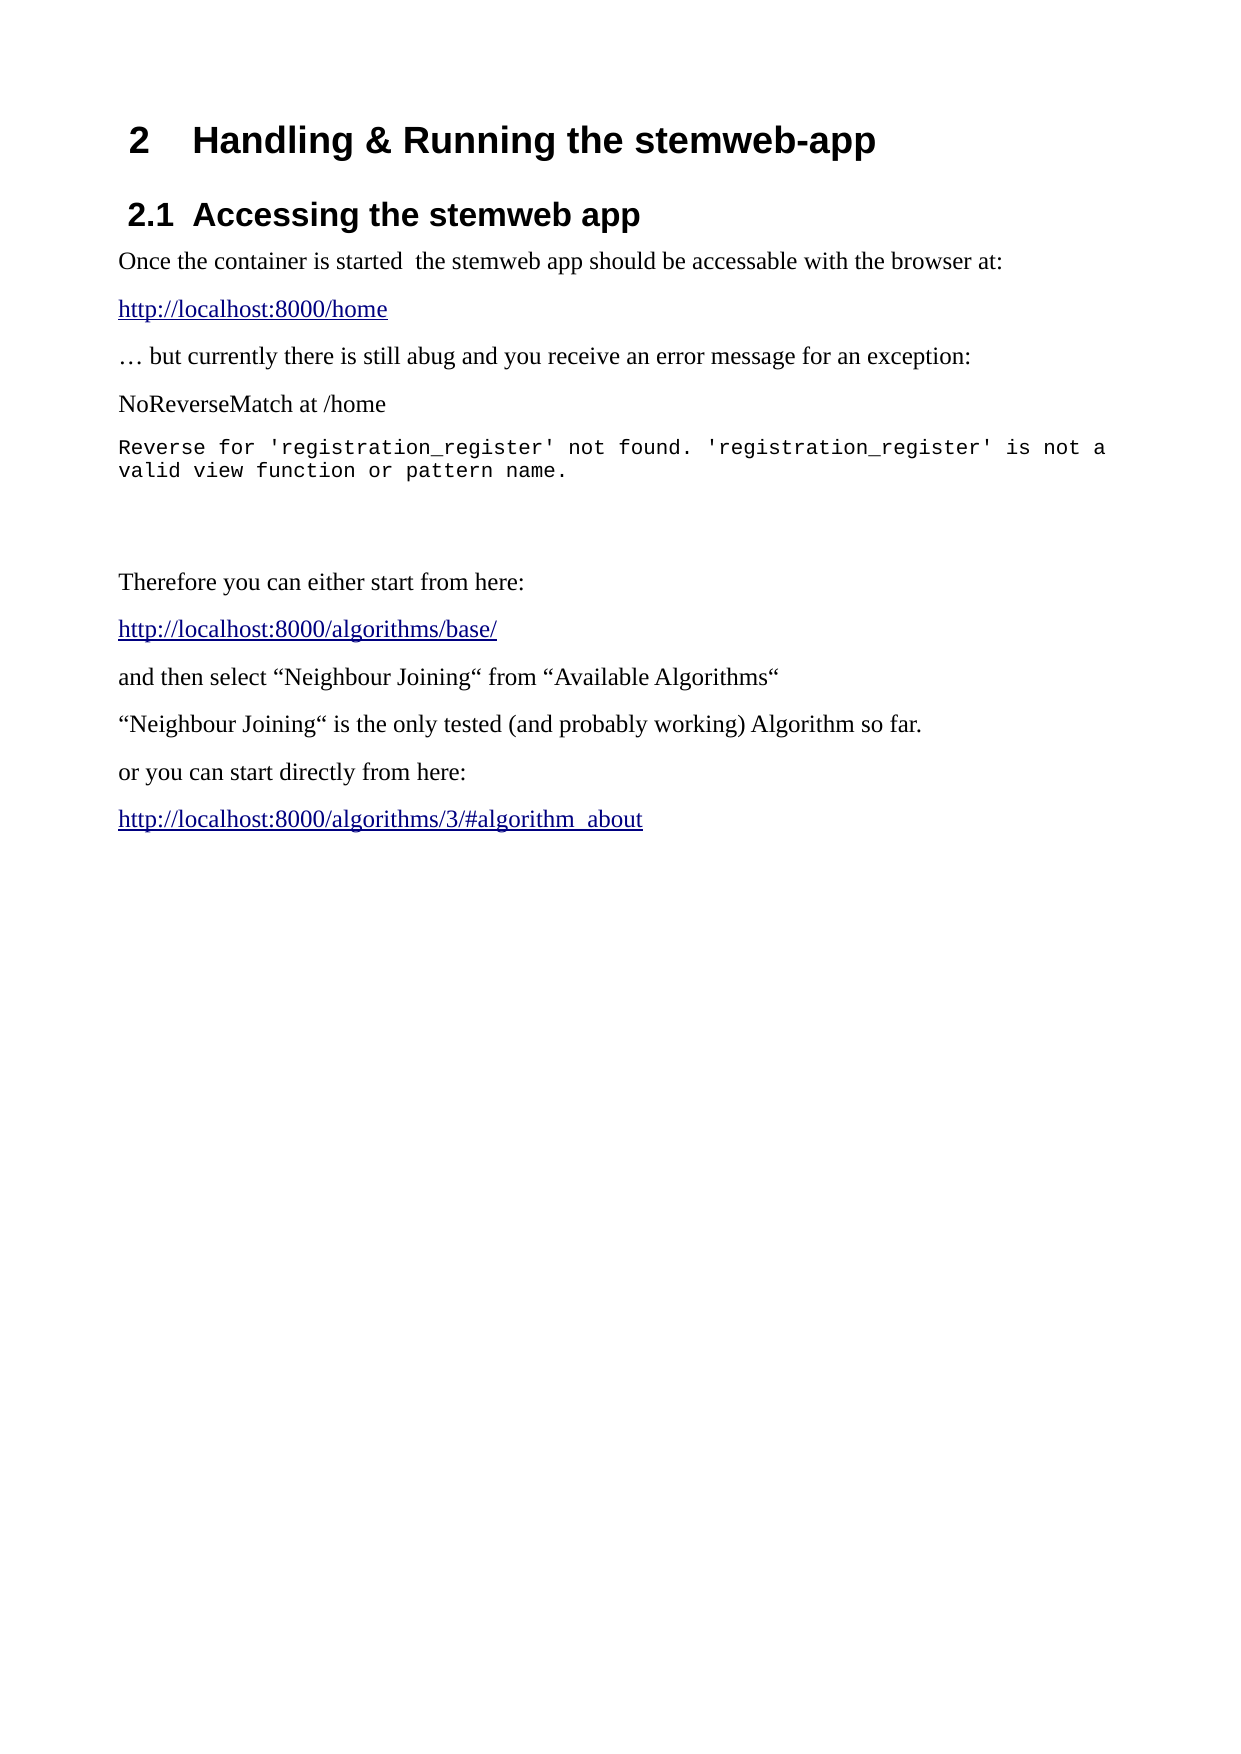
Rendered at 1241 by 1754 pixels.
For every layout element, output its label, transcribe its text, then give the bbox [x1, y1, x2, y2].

text Reverse for 'registration_register' not found. 'registration_register' is not a valid view function or pattern name. [118, 437, 1122, 484]
text “Neighbour Joining“ is the only tested (and probably working) Algorithm so far. [118, 709, 1122, 738]
text Therefore you can either start from here: [118, 567, 1122, 595]
text Once the container is started the stemweb app should be accessable with the browser at: [118, 246, 1122, 275]
subtitle Handling & Running the stemweb-app [118, 118, 1122, 162]
text … but currently there is still abug and you receive an error message for an exception: [118, 341, 1122, 370]
text http://localhost:8000/algorithms/3/#algorithm_about [118, 804, 1122, 833]
subtitle Accessing the stemweb app [118, 195, 1122, 234]
text http://localhost:8000/home [118, 294, 1122, 323]
text and then select “Neighbour Joining“ from “Available Algorithms“ [118, 662, 1122, 691]
text NoReverseMatch at /home [118, 389, 1122, 418]
text http://localhost:8000/algorithms/base/ [118, 614, 1122, 643]
text or you can start directly from here: [118, 757, 1122, 786]
